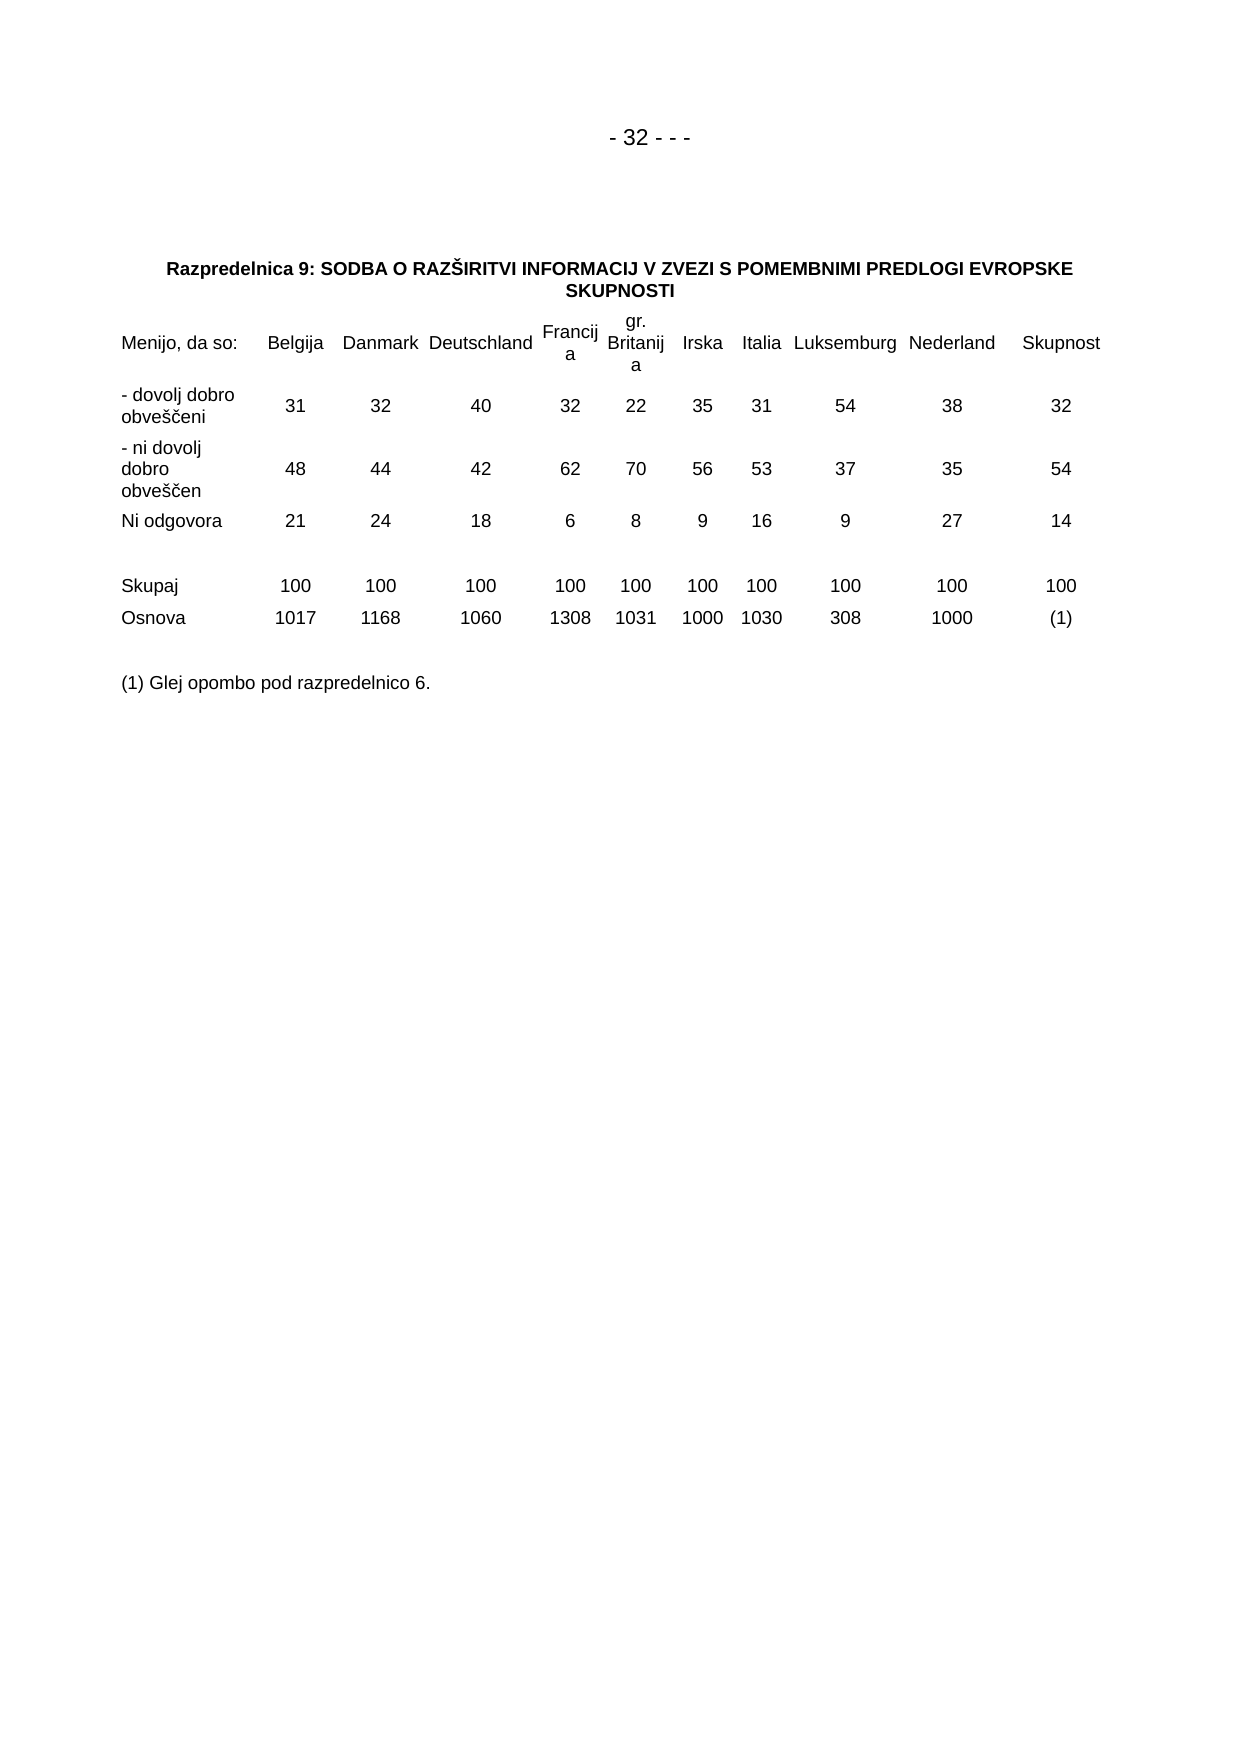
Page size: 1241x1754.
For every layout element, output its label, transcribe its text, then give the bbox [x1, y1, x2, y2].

table_cell 308 [787, 601, 904, 634]
table_cell 62 [538, 434, 603, 504]
table_cell Skupaj [118, 569, 253, 601]
table_cell Danmark [337, 308, 424, 378]
table_cell [253, 634, 337, 666]
table_cell Nederland [904, 308, 1000, 378]
table_cell Luksemburg [787, 308, 904, 378]
table_cell 48 [253, 434, 337, 504]
table_cell 9 [787, 504, 904, 537]
table_cell 14 [1000, 504, 1122, 537]
table_cell 100 [603, 569, 669, 601]
table_cell 18 [424, 504, 538, 537]
table_cell [904, 634, 1000, 666]
table_cell [603, 634, 669, 666]
table_cell 22 [603, 378, 669, 434]
table_cell 100 [669, 569, 736, 601]
table_cell [1000, 537, 1122, 569]
table_cell 27 [904, 504, 1000, 537]
table_cell [424, 537, 538, 569]
table_cell 70 [603, 434, 669, 504]
table_cell 54 [1000, 434, 1122, 504]
table_cell Menijo, da so: [118, 308, 253, 378]
table_cell 100 [787, 569, 904, 601]
table_cell 37 [787, 434, 904, 504]
table_cell [736, 634, 787, 666]
table_cell 32 [1000, 378, 1122, 434]
table_cell 9 [669, 504, 736, 537]
table_cell [538, 634, 603, 666]
table_cell Ni odgovora [118, 504, 253, 537]
table_cell 1060 [424, 601, 538, 634]
table_cell 35 [904, 434, 1000, 504]
table_cell 31 [253, 378, 337, 434]
table_cell 100 [337, 569, 424, 601]
table_cell Irska [669, 308, 736, 378]
table_cell 56 [669, 434, 736, 504]
table_cell 54 [787, 378, 904, 434]
table_cell - dovolj dobro obveščeni [118, 378, 253, 434]
table_cell 31 [736, 378, 787, 434]
table_cell [1000, 634, 1122, 666]
table_cell [118, 634, 253, 666]
table_cell 100 [538, 569, 603, 601]
table_cell Osnova [118, 601, 253, 634]
table_cell 21 [253, 504, 337, 537]
table_cell 32 [538, 378, 603, 434]
table_cell [904, 537, 1000, 569]
table_cell [337, 537, 424, 569]
table_cell [118, 537, 253, 569]
table_cell 100 [1000, 569, 1122, 601]
table_cell 38 [904, 378, 1000, 434]
table_cell [736, 537, 787, 569]
table_cell 1000 [669, 601, 736, 634]
table_cell 24 [337, 504, 424, 537]
table_cell [424, 634, 538, 666]
table_cell [253, 537, 337, 569]
table_cell 53 [736, 434, 787, 504]
table_cell gr. Britanija [603, 308, 669, 378]
table_cell 1031 [603, 601, 669, 634]
table_cell 100 [424, 569, 538, 601]
table_cell [787, 634, 904, 666]
table_cell Skupnost [1000, 308, 1122, 378]
table_cell [603, 537, 669, 569]
table_cell 100 [904, 569, 1000, 601]
table_cell 32 [337, 378, 424, 434]
table_cell Belgija [253, 308, 337, 378]
table_cell 1308 [538, 601, 603, 634]
table_cell [669, 634, 736, 666]
table_cell 16 [736, 504, 787, 537]
table_header Razpredelnica 9: SODBA O RAZŠIRITVI INFORMACIJ V ZVEZI S POMEMBNIMI PREDLOGI EVROPSKE SKUPNOSTI [118, 252, 1122, 307]
table_cell Deutschland [424, 308, 538, 378]
table_cell 44 [337, 434, 424, 504]
table_cell - ni dovolj dobro obveščen [118, 434, 253, 504]
table_cell 100 [253, 569, 337, 601]
table_cell 40 [424, 378, 538, 434]
table_cell 1030 [736, 601, 787, 634]
table_cell Italia [736, 308, 787, 378]
table_cell 6 [538, 504, 603, 537]
table_cell 1000 [904, 601, 1000, 634]
table_cell [787, 537, 904, 569]
table_cell (1) [1000, 601, 1122, 634]
table_cell 1168 [337, 601, 424, 634]
table_cell [669, 537, 736, 569]
table_cell [538, 537, 603, 569]
table_cell 35 [669, 378, 736, 434]
table_cell 42 [424, 434, 538, 504]
table_cell (1) Glej opombo pod razpredelnico 6. [118, 666, 1122, 699]
table_cell 100 [736, 569, 787, 601]
table_cell 8 [603, 504, 669, 537]
table_cell [337, 634, 424, 666]
table_cell Francija [538, 308, 603, 378]
table_cell 1017 [253, 601, 337, 634]
